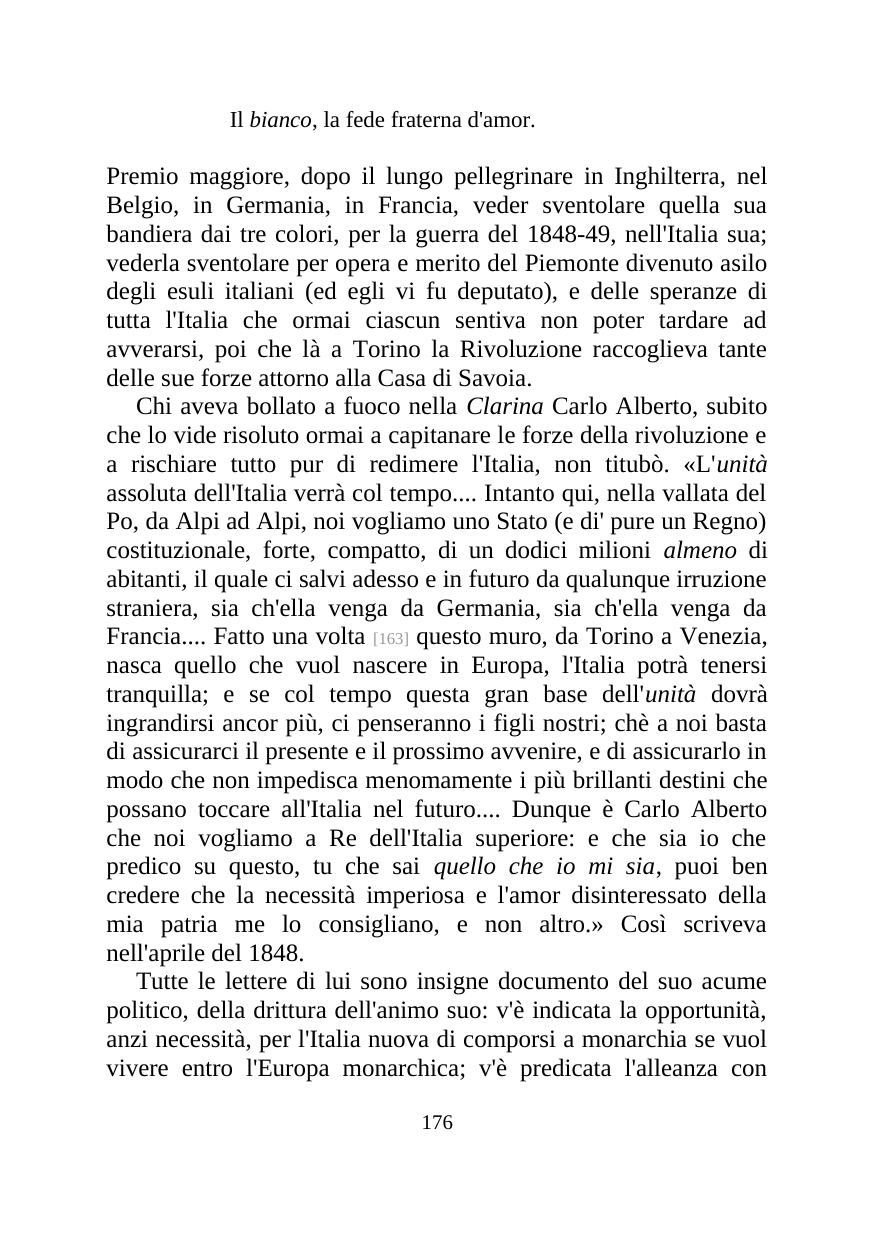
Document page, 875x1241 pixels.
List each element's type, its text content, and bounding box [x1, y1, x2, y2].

text Il bianco, la fede fraterna d'amor. [200, 106, 768, 133]
text Tutte le lettere di lui sono insigne documento del suo acume politico, della drittura dell'animo suo: v'è indicata la opportunità, anzi necessità, per l'Italia nuova di comporsi a monarchia se vuol vivere entro l'Europa monarchica; v'è predicata l'alleanza con [106, 966, 768, 1081]
text Premio maggiore, dopo il lungo pellegrinare in Inghilterra, nel Belgio, in Germania, in Francia, veder sventolare quella sua bandiera dai tre colori, per la guerra del 1848-49, nell'Italia sua; vederla sventolare per opera e merito del Piemonte divenuto asilo degli esuli italiani (ed egli vi fu deputato), e delle speranze di tutta l'Italia che ormai ciascun sentiva non poter tardare ad avverarsi, poi che là a Torino la Rivoluzione raccoglieva tante delle sue forze attorno alla Casa di Savoia. [106, 161, 768, 391]
text Chi aveva bollato a fuoco nella Clarina Carlo Alberto, subito che lo vide risoluto ormai a capitanare le forze della rivoluzione e a rischiare tutto pur di redimere l'Italia, non titubò. «L'unità assoluta dell'Italia verrà col tempo.... Intanto qui, nella vallata del Po, da Alpi ad Alpi, noi vogliamo uno Stato (e di' pure un Regno) costituzionale, forte, compatto, di un dodici milioni almeno di abitanti, il quale ci salvi adesso e in futuro da qualunque irruzione straniera, sia ch'ella venga da Germania, sia ch'ella venga da Francia.... Fatto una volta [163] questo muro, da Torino a Venezia, nasca quello che vuol nascere in Europa, l'Italia potrà tenersi tranquilla; e se col tempo questa gran base dell'unità dovrà ingrandirsi ancor più, ci penseranno i figli nostri; chè a noi basta di assicurarci il presente e il prossimo avvenire, e di assicurarlo in modo che non impedisca menomamente i più brillanti destini che possano toccare all'Italia nel futuro.... Dunque è Carlo Alberto che noi vogliamo a Re dell'Italia superiore: e che sia io che predico su questo, tu che sai quello che io mi sia, puoi ben credere che la necessità imperiosa e l'amor disinteressato della mia patria me lo consigliano, e non altro.» Così scriveva nell'aprile del 1848. [106, 391, 768, 966]
